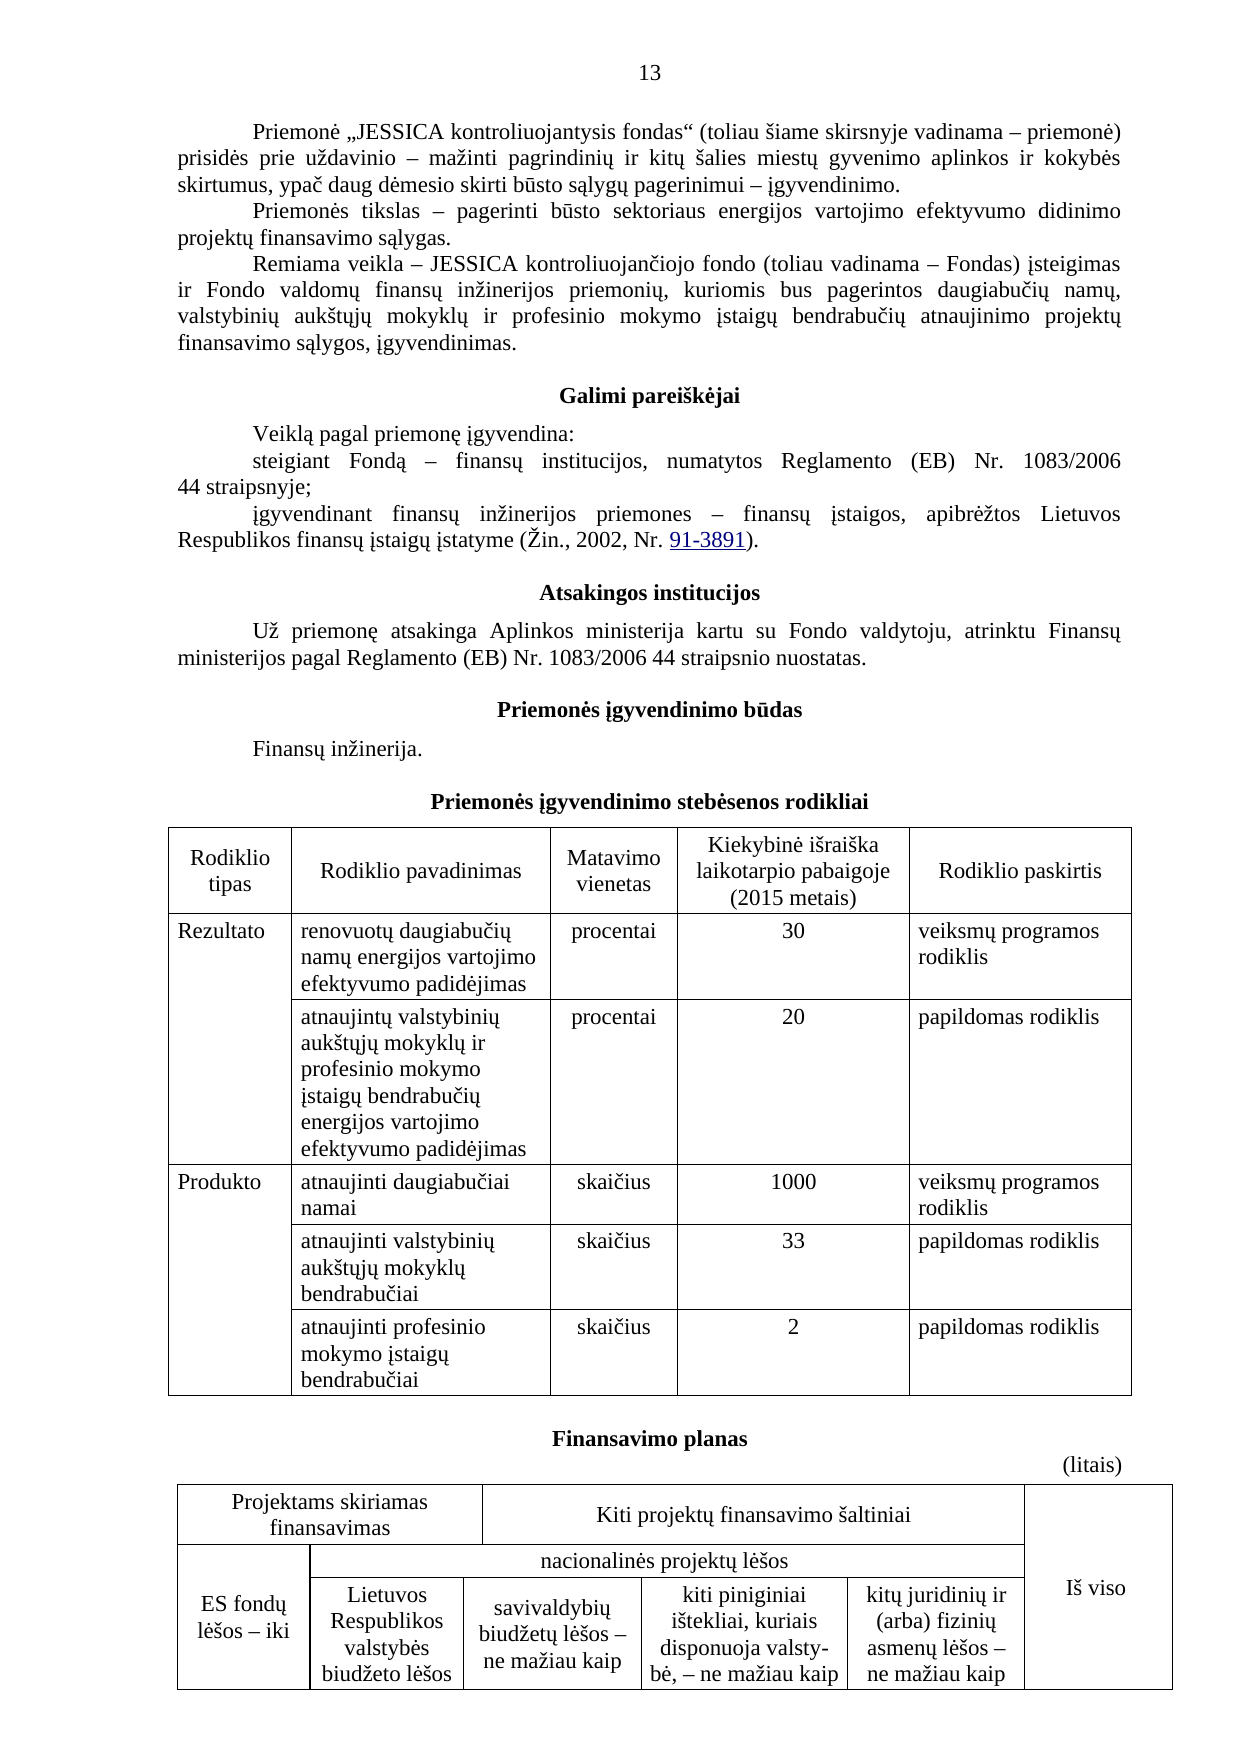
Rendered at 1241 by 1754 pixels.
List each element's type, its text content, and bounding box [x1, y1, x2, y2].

table_cell Lietuvos Respublikos valstybės biudžeto lėšos [311, 1578, 463, 1689]
table_cell veiksmų programos rodiklis [910, 1165, 1131, 1223]
table_header Kiekybinė išraiška laikotarpio pabaigoje (2015 metais) [678, 828, 909, 913]
table_cell kiti piniginiai ištekliai, kuriais disponuoja valsty­bė, – ne mažiau kaip [642, 1578, 847, 1689]
table_cell procentai [551, 914, 677, 999]
table_cell papildomas rodiklis [910, 1000, 1131, 1164]
text Priemonės įgyvendinimo stebėsenos rodikliai [177, 788, 1122, 814]
table_cell procentai [551, 1000, 677, 1164]
table_cell 33 [678, 1225, 909, 1309]
table_header Kiti projektų finansavimo šaltiniai [483, 1485, 1024, 1544]
table_cell atnaujinti daugiabučiai namai [292, 1165, 550, 1223]
table_header Iš viso [1025, 1485, 1172, 1689]
text steigiant Fondą – finansų institucijos, numatytos Reglamento (EB) Nr. 1083/2006 44 straipsnyje; [177, 447, 1122, 499]
table_cell papildomas rodiklis [910, 1225, 1131, 1309]
text Atsakingos institucijos [177, 579, 1122, 605]
text Veiklą pagal priemonę įgyvendina: [177, 421, 1122, 447]
table_cell Produkto [169, 1165, 291, 1223]
table_header Matavimo vienetas [551, 828, 677, 913]
table_cell renovuotų daugiabučių namų energijos vartojimo efektyvumo padidėjimas [292, 914, 550, 999]
table_cell kitų juridinių ir (arba) fizinių asmenų lėšos – ne mažiau kaip [848, 1578, 1024, 1689]
table_cell 20 [678, 1000, 909, 1164]
text Už priemonę atsakinga Aplinkos ministerija kartu su Fondo valdytoju, atrinktu Finansų ministerijos pagal Reglamento (EB) Nr. 1083/2006 44 straipsnio nuostatas. [177, 617, 1122, 670]
table_cell atnaujinti profesinio mokymo įstaigų bendrabučiai [292, 1310, 550, 1395]
table_cell nacionalinės projektų lėšos [311, 1545, 1024, 1577]
table_cell Rezultato [169, 914, 291, 999]
text Priemonė „JESSICA kontroliuojantysis fondas“ (toliau šiame skirsnyje vadinama – priemonė) prisidės prie uždavinio – mažinti pagrindinių ir kitų šalies miestų gyvenimo aplinkos ir kokybės skirtumus, ypač daug dėmesio skirti būsto sąlygų pagerinimui – įgyvendinimo. [177, 118, 1122, 197]
table_cell 30 [678, 914, 909, 999]
table_cell [169, 999, 291, 1164]
text Finansų inžinerija. [177, 735, 1122, 762]
text Finansavimo planas [177, 1425, 1122, 1451]
text Priemonės įgyvendinimo būdas [177, 697, 1122, 723]
table_cell 1000 [678, 1165, 909, 1223]
table_cell [169, 1224, 291, 1309]
table_cell veiksmų programos rodiklis [910, 914, 1131, 999]
table_cell skaičius [551, 1310, 677, 1395]
table_header Rodiklio pavadinimas [292, 828, 550, 913]
table_cell [169, 1309, 291, 1395]
table_cell papildomas rodiklis [910, 1310, 1131, 1395]
table_cell atnaujintų valstybinių aukštųjų mokyklų ir profesinio mokymo įstaigų bendrabučių energijos vartojimo efektyvumo padidėjimas [292, 1000, 550, 1164]
table_header Rodiklio paskirtis [910, 828, 1131, 913]
table_cell savivaldybių biudžetų lėšos – ne mažiau kaip [464, 1578, 641, 1689]
table_cell ES fondų lėšos – iki [178, 1545, 309, 1689]
table_cell 2 [678, 1310, 909, 1395]
table_header Projektams skiriamas finansavimas [178, 1485, 482, 1544]
table_cell skaičius [551, 1165, 677, 1223]
table_cell atnaujinti valstybinių aukštųjų mokyklų bendrabučiai [292, 1225, 550, 1309]
text Remiama veikla – JESSICA kontroliuojančiojo fondo (toliau vadinama – Fondas) įsteigimas ir Fondo valdomų finansų inžinerijos priemonių, kuriomis bus pagerintos daugiabučių namų, valstybinių aukštųjų mokyklų ir profesinio mokymo įstaigų bendrabučių atnaujinimo projektų finansavimo sąlygos, įgyvendinimas. [177, 250, 1122, 355]
text Galimi pareiškėjai [177, 382, 1122, 408]
table_cell skaičius [551, 1225, 677, 1309]
text įgyvendinant finansų inžinerijos priemones – finansų įstaigos, apibrėžtos Lietuvos Respublikos finansų įstaigų įstatyme (Žin., 2002, Nr. 91-3891). [177, 499, 1122, 552]
table_header Rodiklio tipas [169, 828, 291, 913]
text (litais) [177, 1451, 1122, 1478]
text Priemonės tikslas – pagerinti būsto sektoriaus energijos vartojimo efektyvumo didinimo projektų finansavimo sąlygas. [177, 197, 1122, 250]
